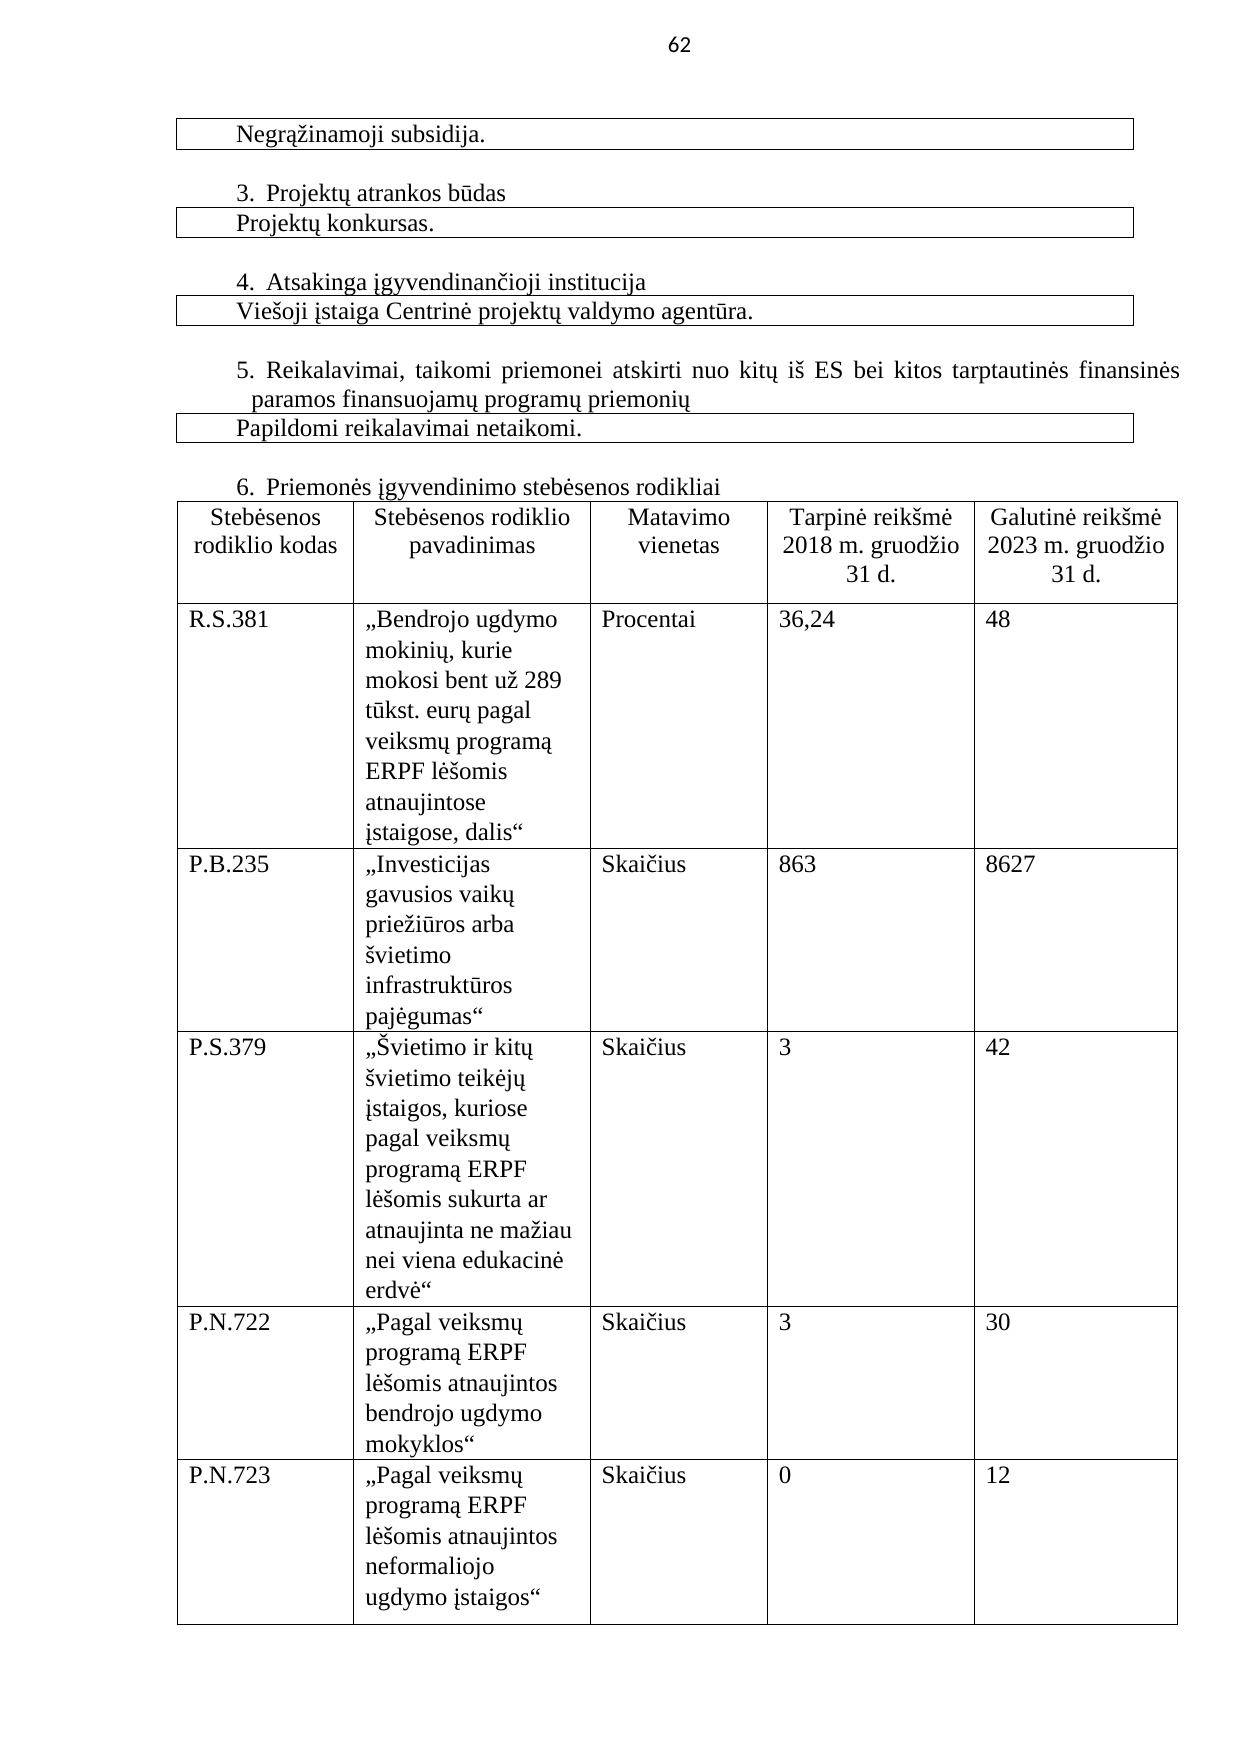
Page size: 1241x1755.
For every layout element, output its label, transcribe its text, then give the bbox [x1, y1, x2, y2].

table_header Tarpinė reikšmė 2018 m. gruodžio 31 d. [768, 502, 974, 603]
table_cell Skaičius [591, 849, 767, 1031]
table_cell „Investicijas gavusios vaikų priežiūros arba švietimo infrastruktūros pajėgumas“ [354, 849, 590, 1031]
table_cell 3 [768, 1307, 974, 1459]
text 6. Priemonės įgyvendinimo stebėsenos rodikliai [177, 472, 1181, 501]
text 4. Atsakinga įgyvendinančioji institucija [236, 267, 1181, 295]
table_cell Procentai [591, 604, 767, 848]
table_cell 42 [975, 1032, 1177, 1306]
table_cell R.S.381 [178, 604, 353, 848]
table_header Viešoji įstaiga Centrinė projektų valdymo agentūra. [177, 296, 1133, 325]
table_cell Skaičius [591, 1032, 767, 1306]
table_cell P.S.379 [178, 1032, 353, 1306]
table_cell 36,24 [768, 604, 974, 848]
table_cell P.B.235 [178, 849, 353, 1031]
table_cell P.N.722 [178, 1307, 353, 1459]
table_cell 3 [768, 1032, 974, 1306]
table_header Matavimo vienetas [591, 502, 767, 603]
table_header Stebėsenos rodiklio kodas [178, 502, 353, 603]
table_cell Skaičius [591, 1460, 767, 1624]
table_header Galutinė reikšmė 2023 m. gruodžio 31 d. [975, 502, 1177, 603]
table_cell „Pagal veiksmų programą ERPF lėšomis atnaujintos bendrojo ugdymo mokyklos“ [354, 1307, 590, 1459]
table_cell Skaičius [591, 1307, 767, 1459]
table_cell „Pagal veiksmų programą ERPF lėšomis atnaujintos neformaliojo ugdymo įstaigos“ [354, 1460, 590, 1624]
text 5. Reikalavimai, taikomi priemonei atskirti nuo kitų iš ES bei kitos tarptautinės finansinės paramos finansuojamų programų priemonių [236, 355, 1181, 412]
table_cell 30 [975, 1307, 1177, 1459]
table_header Papildomi reikalavimai netaikomi. [177, 414, 1133, 442]
table_cell 863 [768, 849, 974, 1031]
table_header Negrąžinamoji subsidija. [177, 119, 1133, 148]
table_cell „Švietimo ir kitų švietimo teikėjų įstaigos, kuriose pagal veiksmų programą ERPF lėšomis sukurta ar atnaujinta ne mažiau nei viena edukacinė erdvė“ [354, 1032, 590, 1306]
table_cell „Bendrojo ugdymo mokinių, kurie mokosi bent už 289 tūkst. eurų pagal veiksmų programą ERPF lėšomis atnaujintose įstaigose, dalis“ [354, 604, 590, 848]
table_cell 8627 [975, 849, 1177, 1031]
table_header Projektų konkursas. [177, 208, 1133, 237]
table_cell 0 [768, 1460, 974, 1624]
table_cell P.N.723 [178, 1460, 353, 1624]
table_cell 12 [975, 1460, 1177, 1624]
table_cell 48 [975, 604, 1177, 848]
table_header Stebėsenos rodiklio pavadinimas [354, 502, 590, 603]
text 3. Projektų atrankos būdas [236, 178, 1181, 207]
